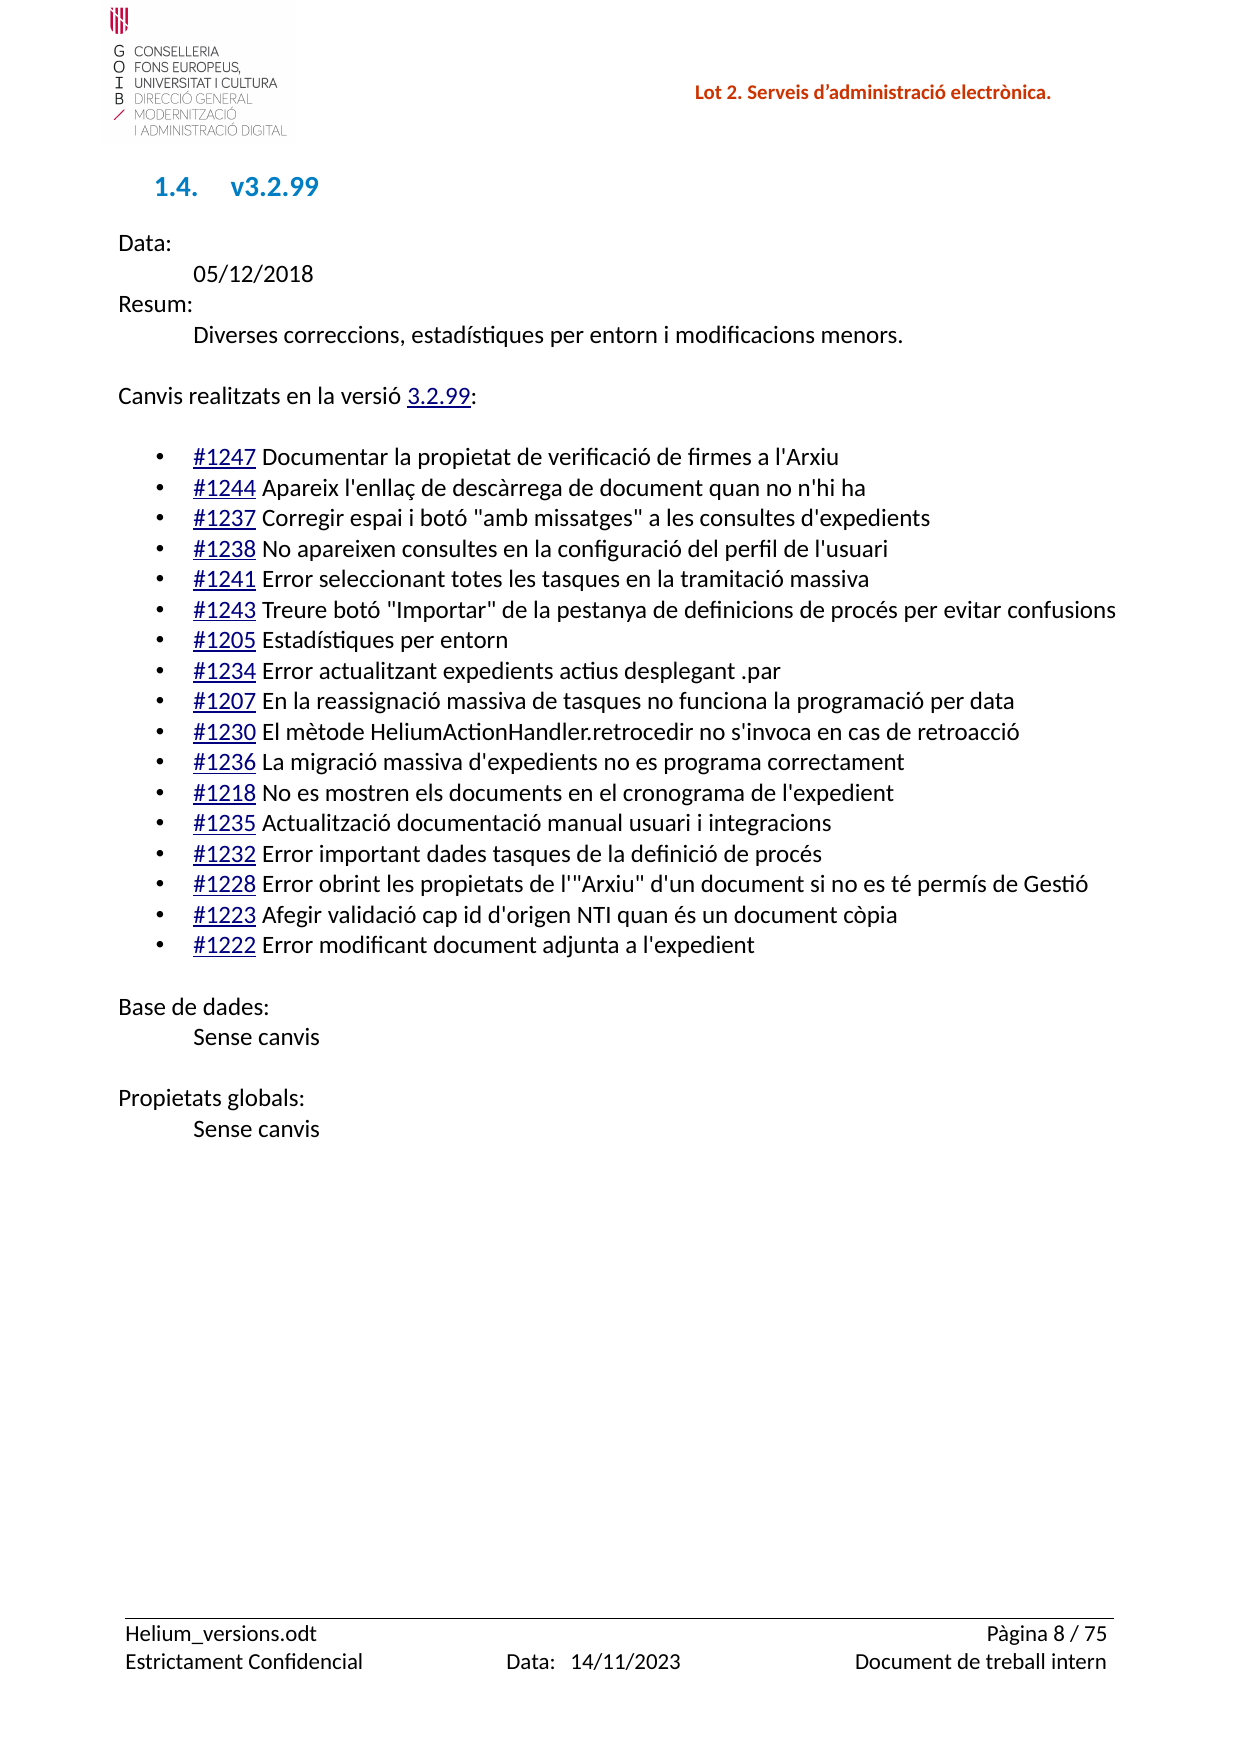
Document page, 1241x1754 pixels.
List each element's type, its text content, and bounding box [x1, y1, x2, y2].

list #1237 Corregir espai i botó "amb missatges" a les consultes d'expedients [156, 502, 1122, 533]
list #1232 Error important dades tasques de la definició de procés [156, 838, 1122, 868]
text Sense canvis [118, 1021, 1122, 1052]
text Data: [118, 228, 1122, 258]
text Sense canvis [118, 1113, 1122, 1143]
list #1230 El mètode HeliumActionHandler.retrocedir no s'invoca en cas de retroacció [156, 716, 1122, 746]
list #1223 Afegir validació cap id d'origen NTI quan és un document còpia [156, 899, 1122, 929]
list #1222 Error modificant document adjunta a l'expedient [156, 929, 1122, 960]
text Canvis realitzats en la versió 3.2.99: [118, 380, 1122, 411]
picture [100, 0, 297, 144]
text Diverses correccions, estadístiques per entorn i modificacions menors. [118, 319, 1122, 350]
list #1235 Actualització documentació manual usuari i integracions [156, 807, 1122, 838]
text Base de dades: [118, 991, 1122, 1021]
text Propietats globals: [118, 1082, 1122, 1113]
list #1241 Error seleccionant totes les tasques en la tramitació massiva [156, 563, 1122, 594]
list #1234 Error actualitzant expedients actius desplegant .par [156, 655, 1122, 685]
list #1207 En la reassignació massiva de tasques no funciona la programació per data [156, 685, 1122, 716]
subtitle v3.2.99 [153, 168, 1122, 204]
list #1236 La migració massiva d'expedients no es programa correctament [156, 746, 1122, 777]
list #1243 Treure botó "Importar" de la pestanya de definicions de procés per evitar confusions [156, 594, 1122, 624]
list #1244 Apareix l'enllaç de descàrrega de document quan no n'hi ha [156, 472, 1122, 502]
list #1228 Error obrint les propietats de l'"Arxiu" d'un document si no es té permís de Gestió [156, 868, 1122, 899]
text Resum: [118, 289, 1122, 319]
list #1205 Estadístiques per entorn [156, 624, 1122, 655]
list #1218 No es mostren els documents en el cronograma de l'expedient [156, 777, 1122, 807]
text 05/12/2018 [118, 258, 1122, 289]
list #1238 No apareixen consultes en la configuració del perfil de l'usuari [156, 533, 1122, 563]
list #1247 Documentar la propietat de verificació de firmes a l'Arxiu [156, 441, 1122, 472]
